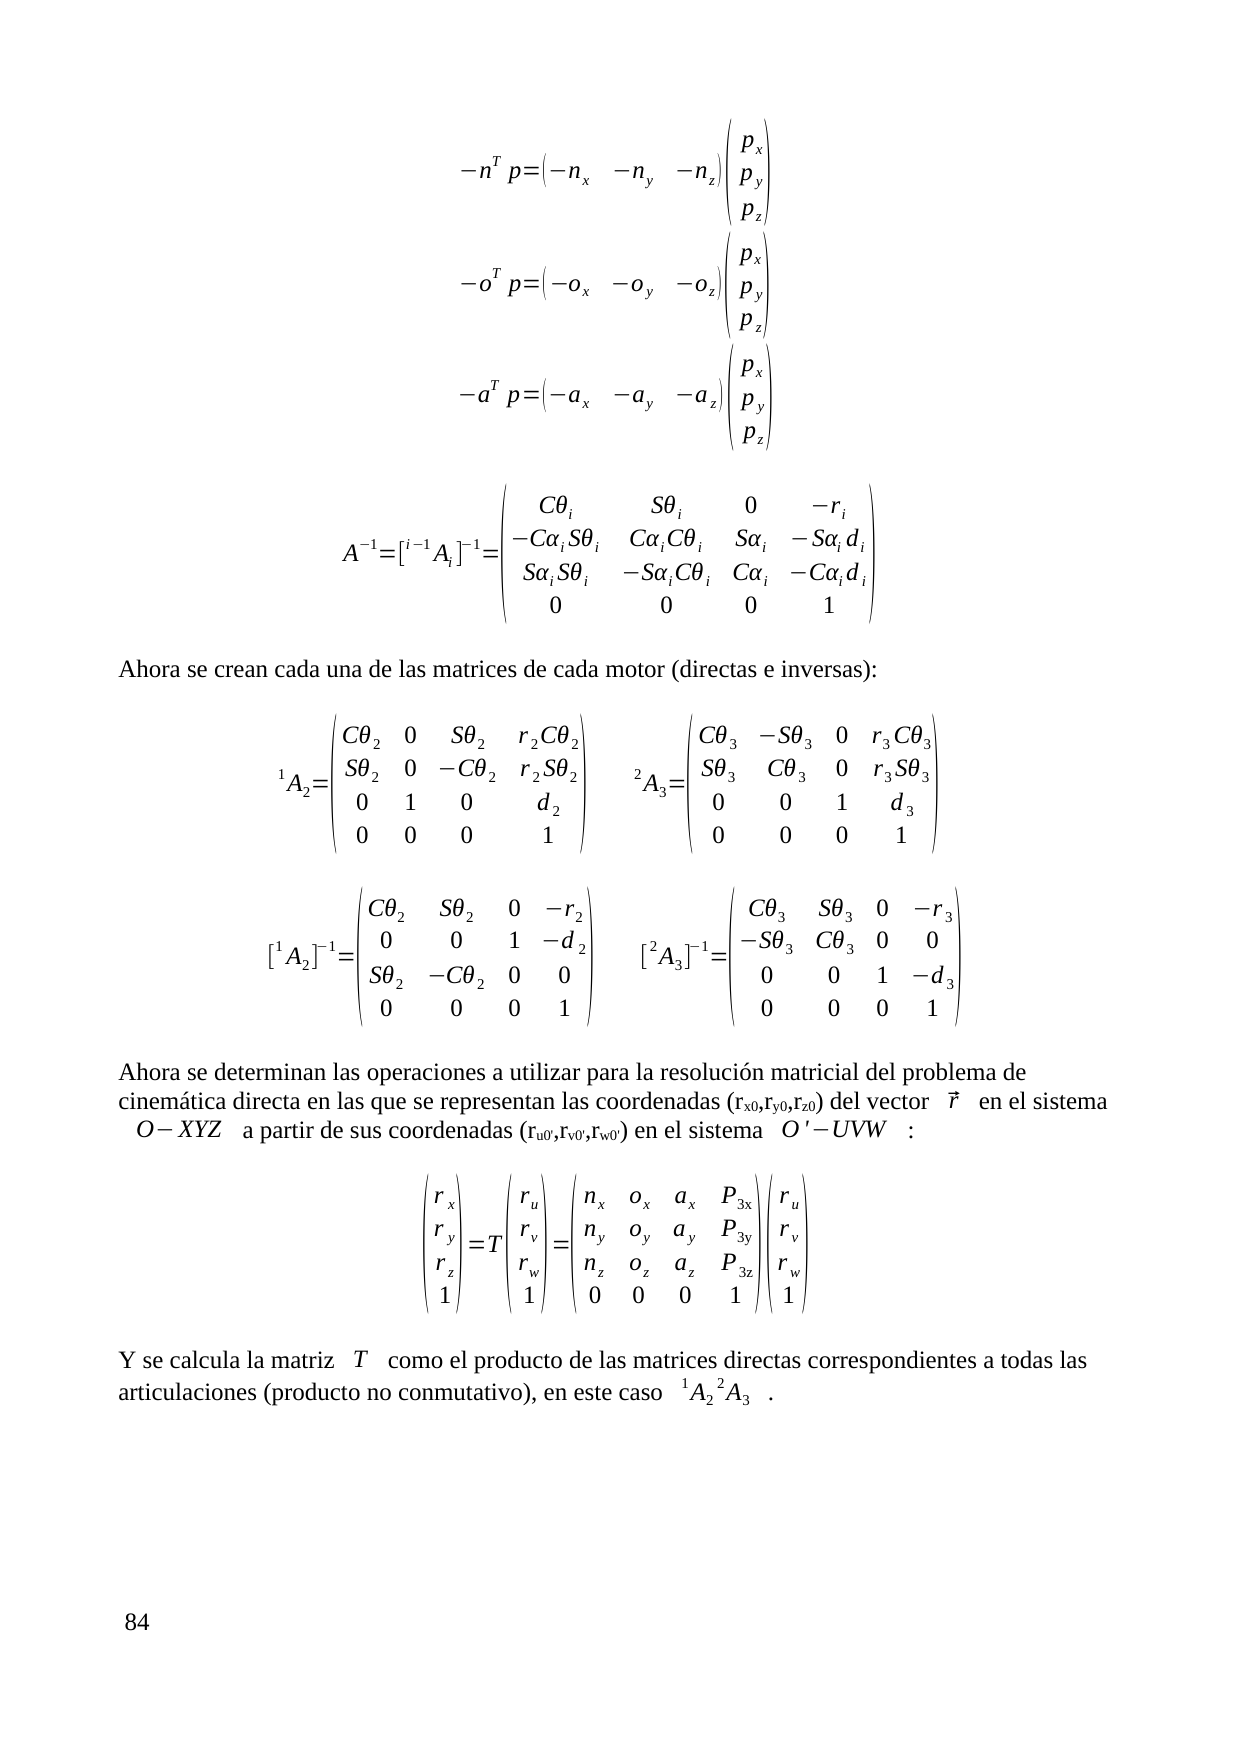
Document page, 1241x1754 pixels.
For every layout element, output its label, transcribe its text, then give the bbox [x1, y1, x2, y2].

text Ahora se crean cada una de las matrices de cada motor (directas e inversas): [118, 654, 1122, 683]
text Ahora se determinan las operaciones a utilizar para la resolución matricial del problema de cinemática directa en las que se representan las coordenadas (rx0,ry0,rz0) del vectoren el sistemaa partir de sus coordenadas (ru0',rv0',rw0') en el sistema: [118, 1057, 1122, 1144]
text Y se calcula la matrizcomo el producto de las matrices directas correspondientes a todas las articulaciones (producto no conmutativo), en este caso. [118, 1345, 1122, 1409]
